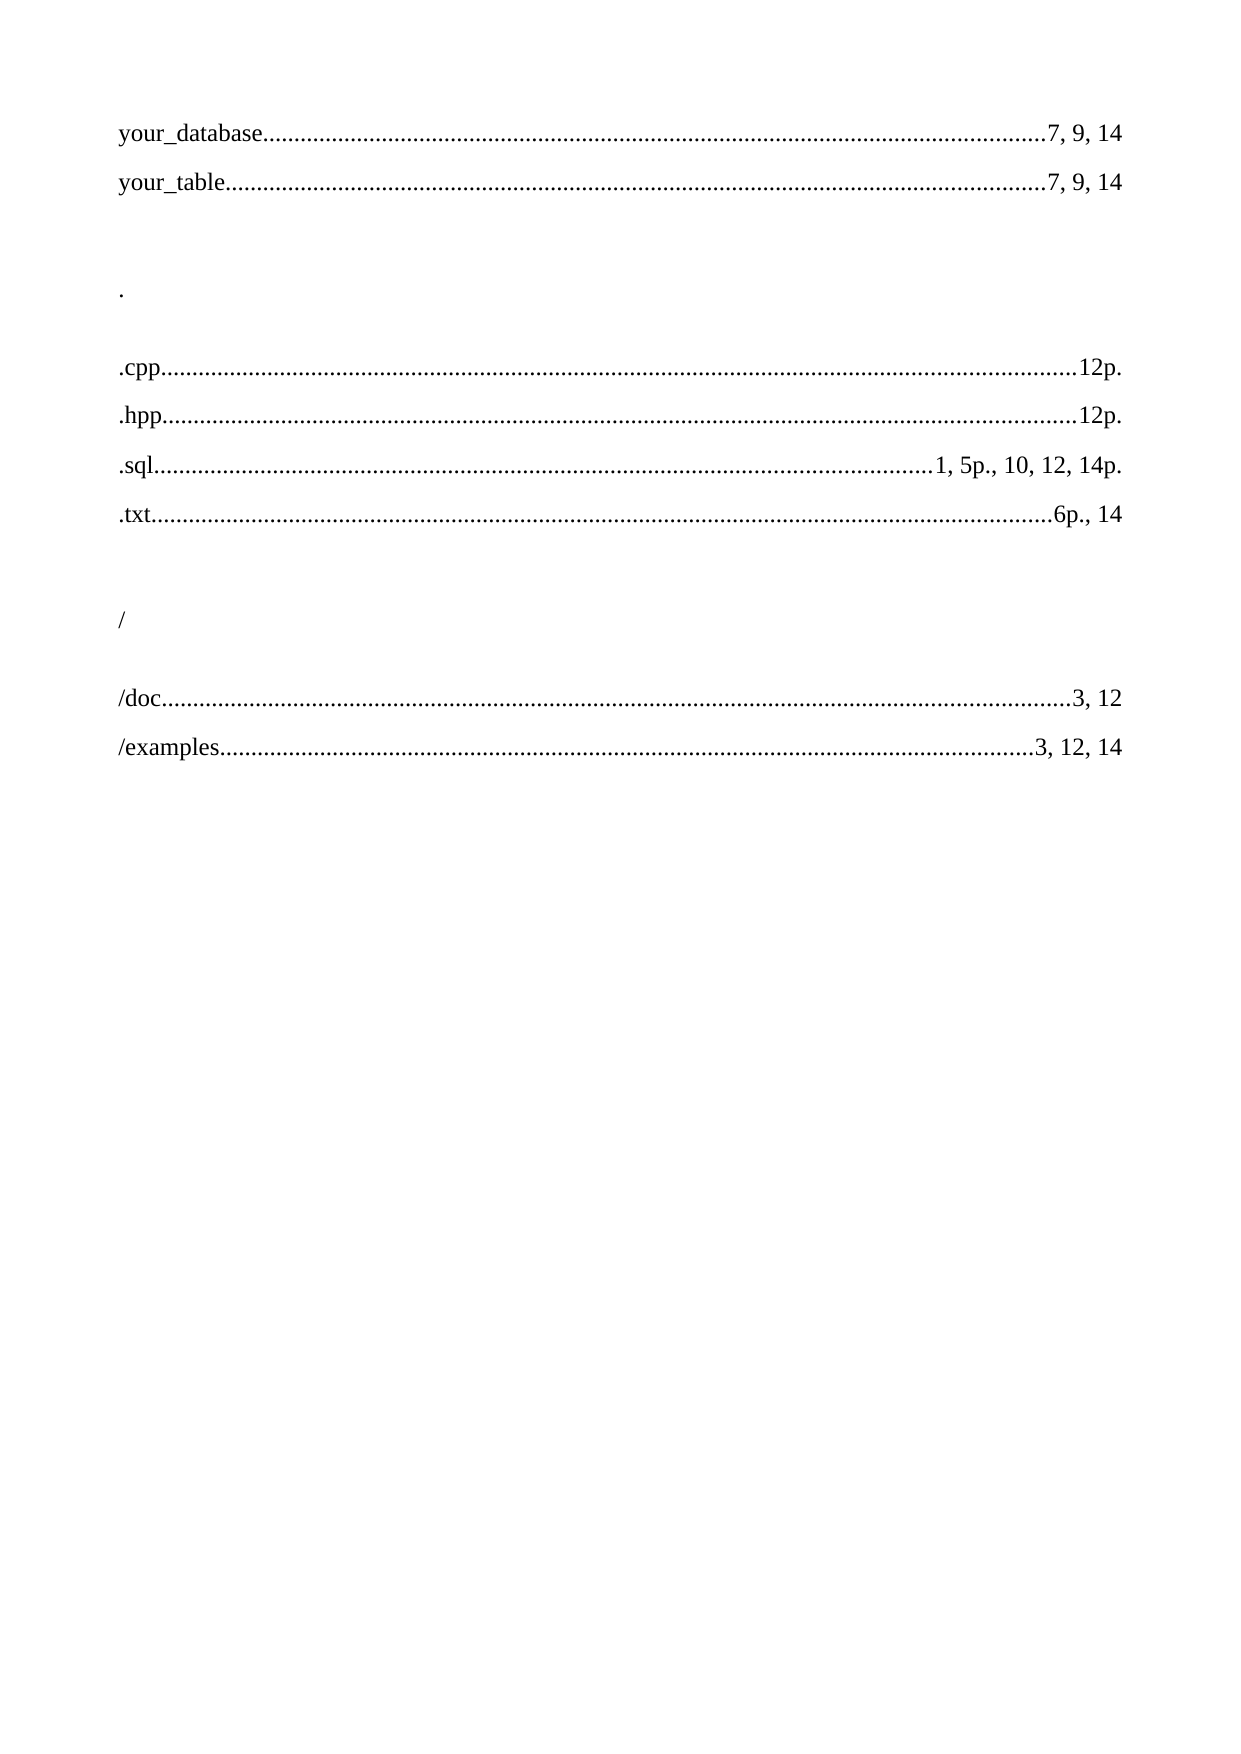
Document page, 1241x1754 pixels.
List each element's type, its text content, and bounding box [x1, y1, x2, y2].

text your_database 7, 9, 14 [118, 118, 1122, 147]
text .cpp 12p. [118, 352, 1122, 380]
text .txt 6p., 14 [118, 499, 1122, 527]
text / [118, 605, 1122, 634]
text /doc 3, 12 [118, 683, 1122, 712]
text your_table 7, 9, 14 [118, 167, 1122, 196]
text .sql 1, 5p., 10, 12, 14p. [118, 450, 1122, 478]
text .hpp 12p. [118, 401, 1122, 429]
text /examples 3, 12, 14 [118, 732, 1122, 761]
text . [118, 274, 1122, 302]
